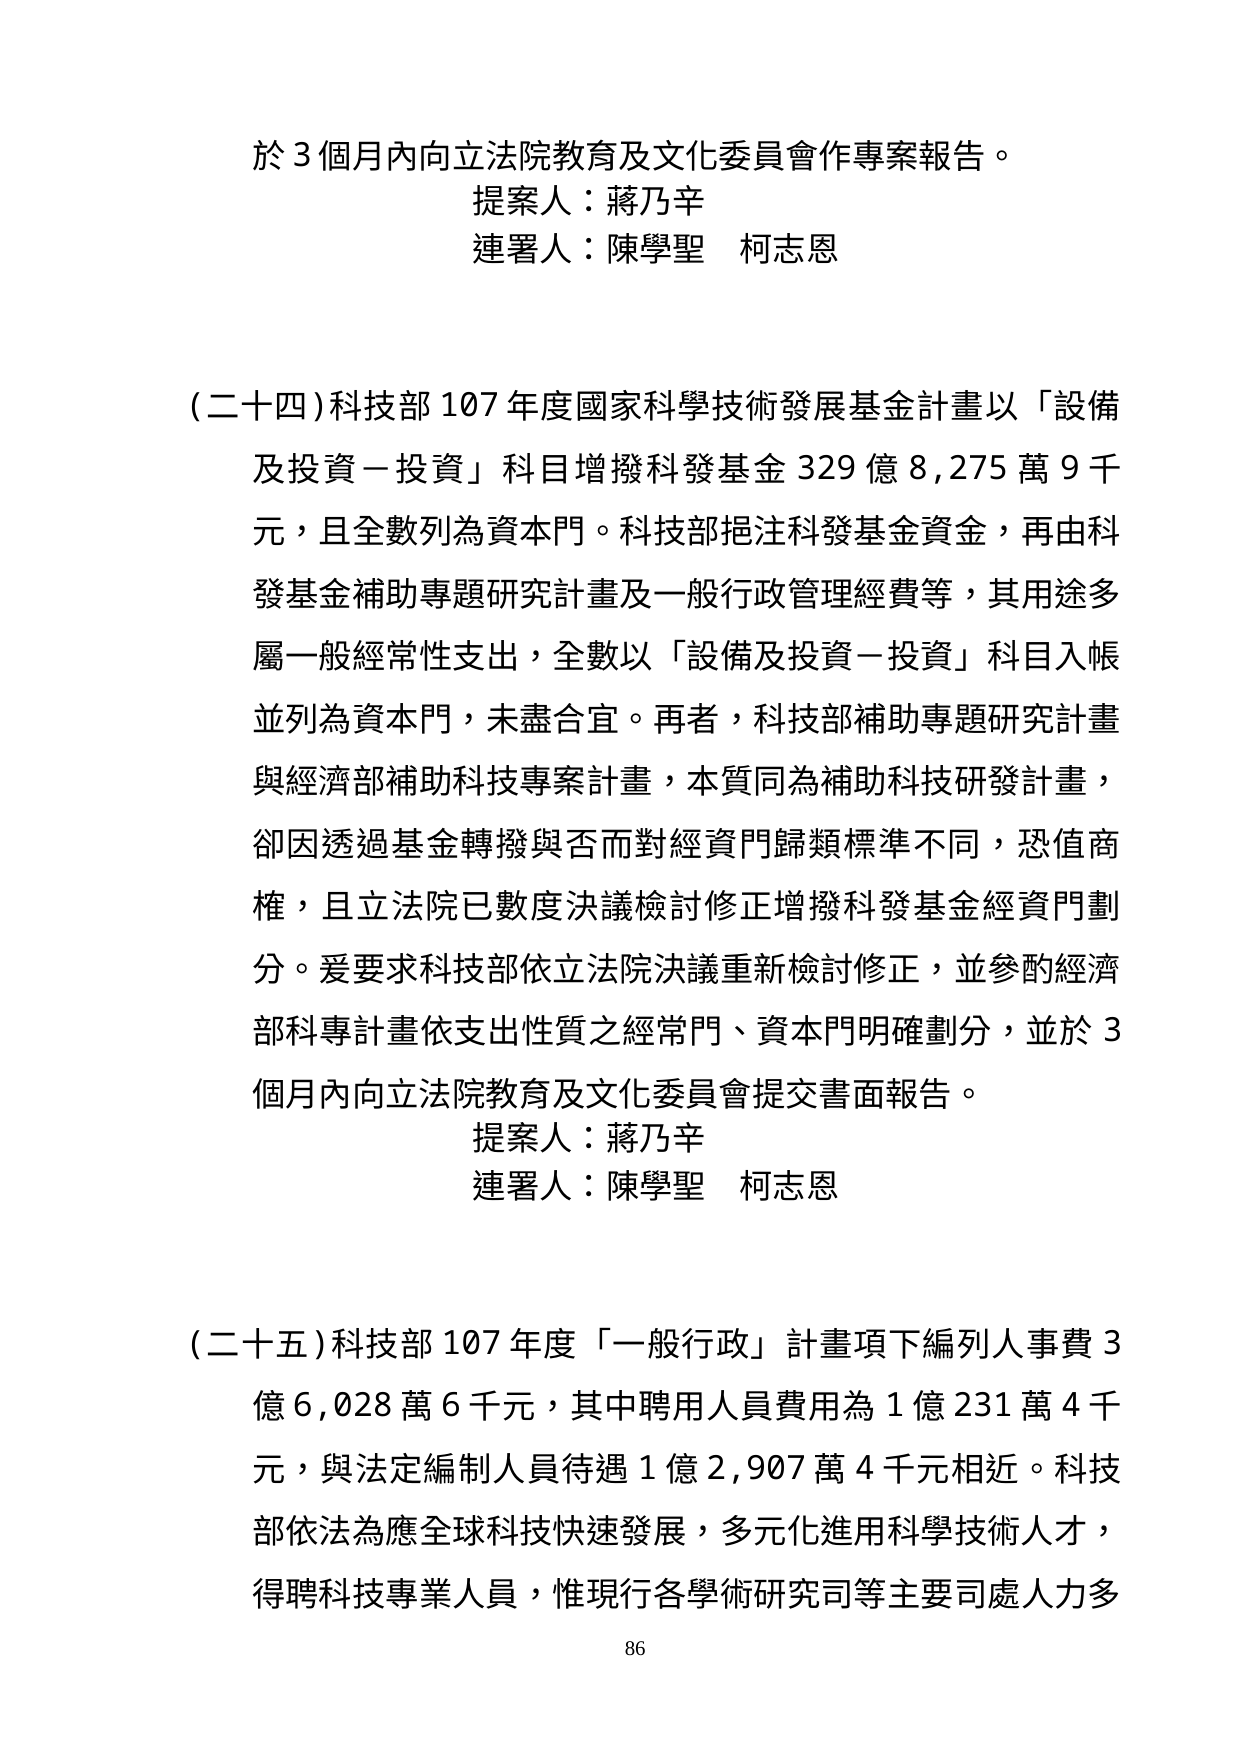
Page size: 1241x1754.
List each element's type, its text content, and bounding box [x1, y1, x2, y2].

text 連署人：陳學聖 柯志恩 [473, 223, 1122, 271]
text (二十四)科技部107年度國家科學技術發展基金計畫以「設備及投資－投資」科目增撥科發基金329億8,275萬9千元，且全數列為資本門。科技部挹注科發基金資金，再由科發基金補助專題研究計畫及一般行政管理經費等，其用途多屬一般經常性支出，全數以「設備及投資－投資」科目入帳並列為資本門，未盡合宜。再者，科技部補助專題研究計畫與經濟部補助科技專案計畫，本質同為補助科技研發計畫，卻因透過基金轉撥與否而對經資門歸類標準不同，恐值商榷，且立法院已數度決議檢討修正增撥科發基金經資門劃分。爰要求科技部依立法院決議重新檢討修正，並參酌經濟部科專計畫依支出性質之經常門、資本門明確劃分，並於3個月內向立法院教育及文化委員會提交書面報告。 [185, 362, 1122, 1112]
text (二十五)科技部107年度「一般行政」計畫項下編列人事費3億6,028萬6千元，其中聘用人員費用為1億231萬4千元，與法定編制人員待遇1億2,907萬4千元相近。科技部依法為應全球科技快速發展，多元化進用科學技術人才，得聘科技專業人員，惟現行各學術研究司等主要司處人力多 [185, 1300, 1122, 1612]
text 提案人：蔣乃辛 [473, 175, 1122, 223]
text 連署人：陳學聖 柯志恩 [473, 1160, 1122, 1208]
text 提案人：蔣乃辛 [473, 1112, 1122, 1160]
text 於3個月內向立法院教育及文化委員會作專案報告。 [185, 112, 1122, 175]
